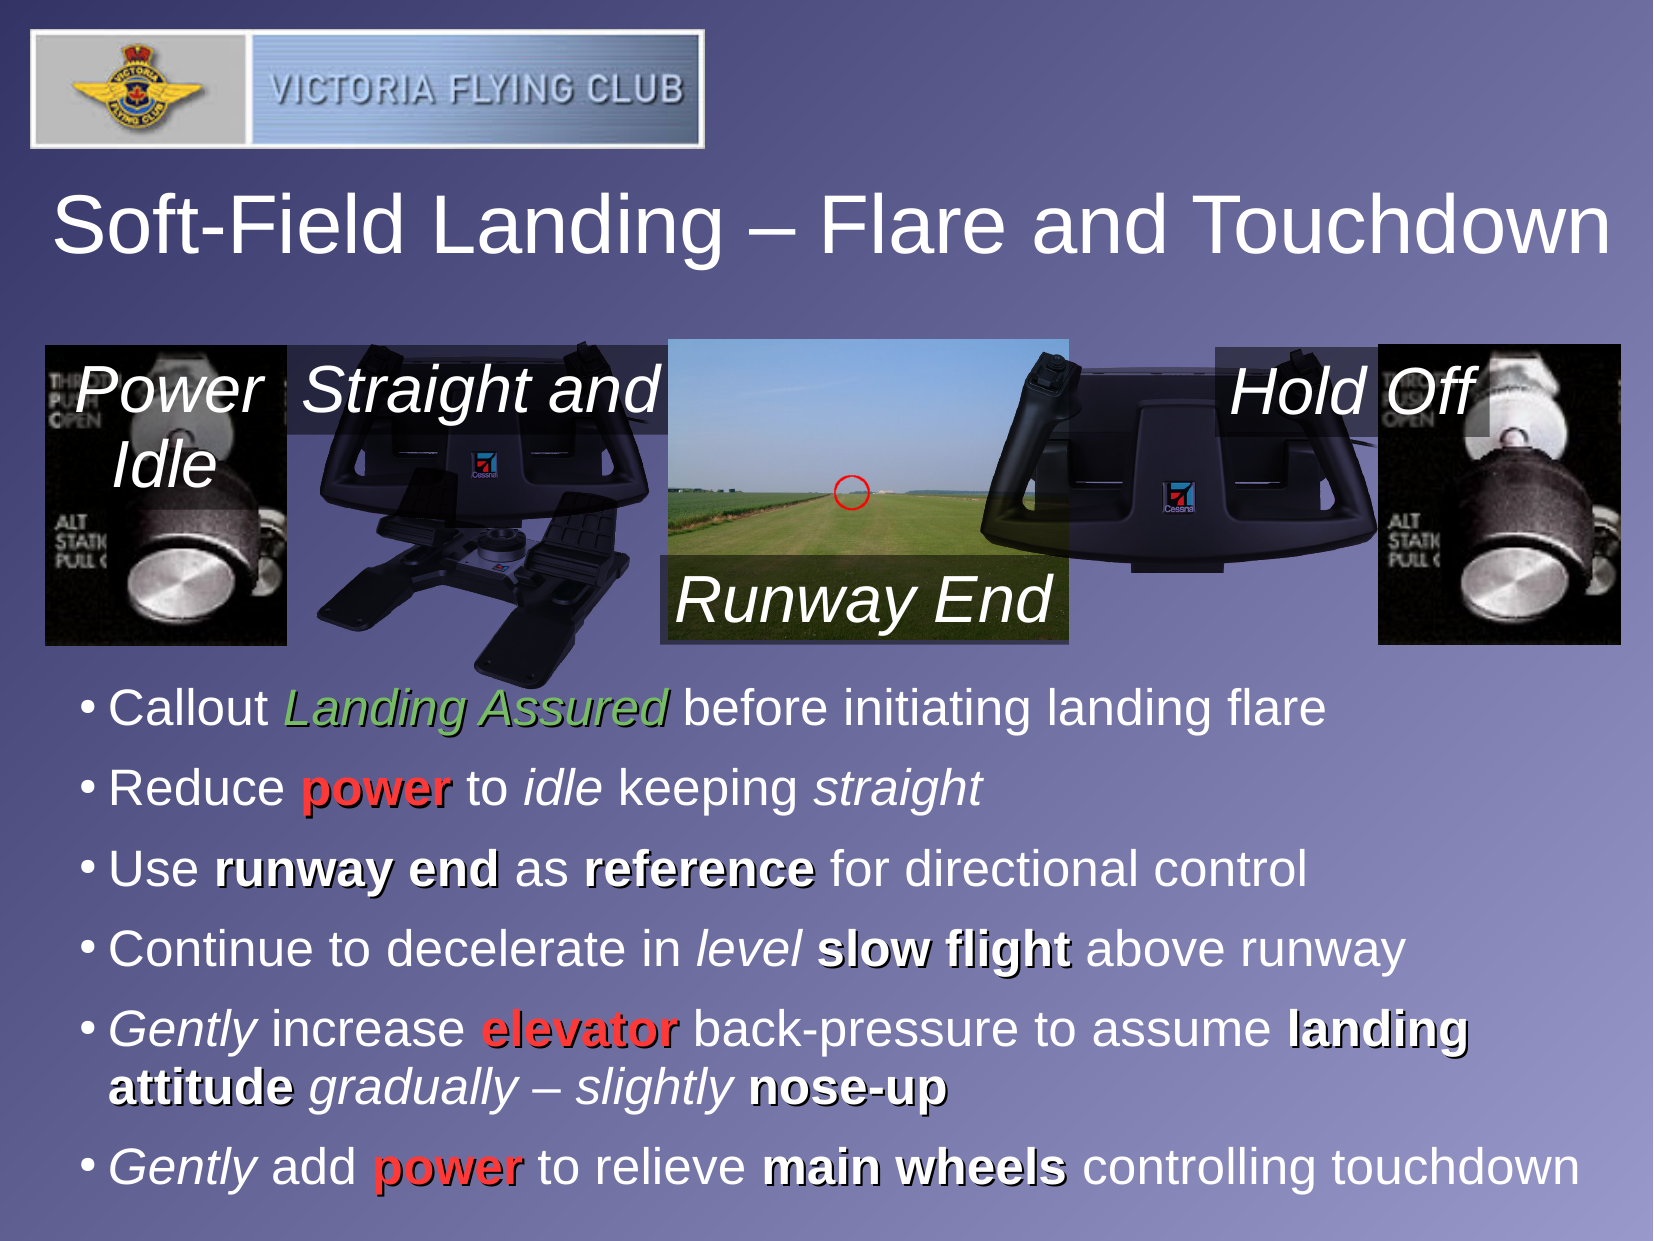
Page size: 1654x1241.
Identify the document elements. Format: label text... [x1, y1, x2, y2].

text_box Power Idle [60, 345, 280, 510]
picture [45, 345, 287, 646]
picture [315, 435, 653, 679]
picture [30, 29, 705, 149]
text_box Runway End [660, 555, 1069, 645]
title Soft-Field Landing – Flare and Touchdown [30, 150, 1636, 301]
picture [668, 339, 1621, 646]
text_box Hold Off [1215, 347, 1490, 437]
picture [315, 340, 653, 345]
text_box Straight and Aligned [286, 345, 668, 435]
list Callout Landing Assured before initiating landing flare Reduce power to idle keeping straight Use runway end as reference for directional control Continue to decelerate in level slow flight above runway Gently increase elevator back-pressure to assume landing attitude gradually – slightly nose-up Gently add power to relieve main wheels controlling touchdown [65, 679, 1588, 1220]
